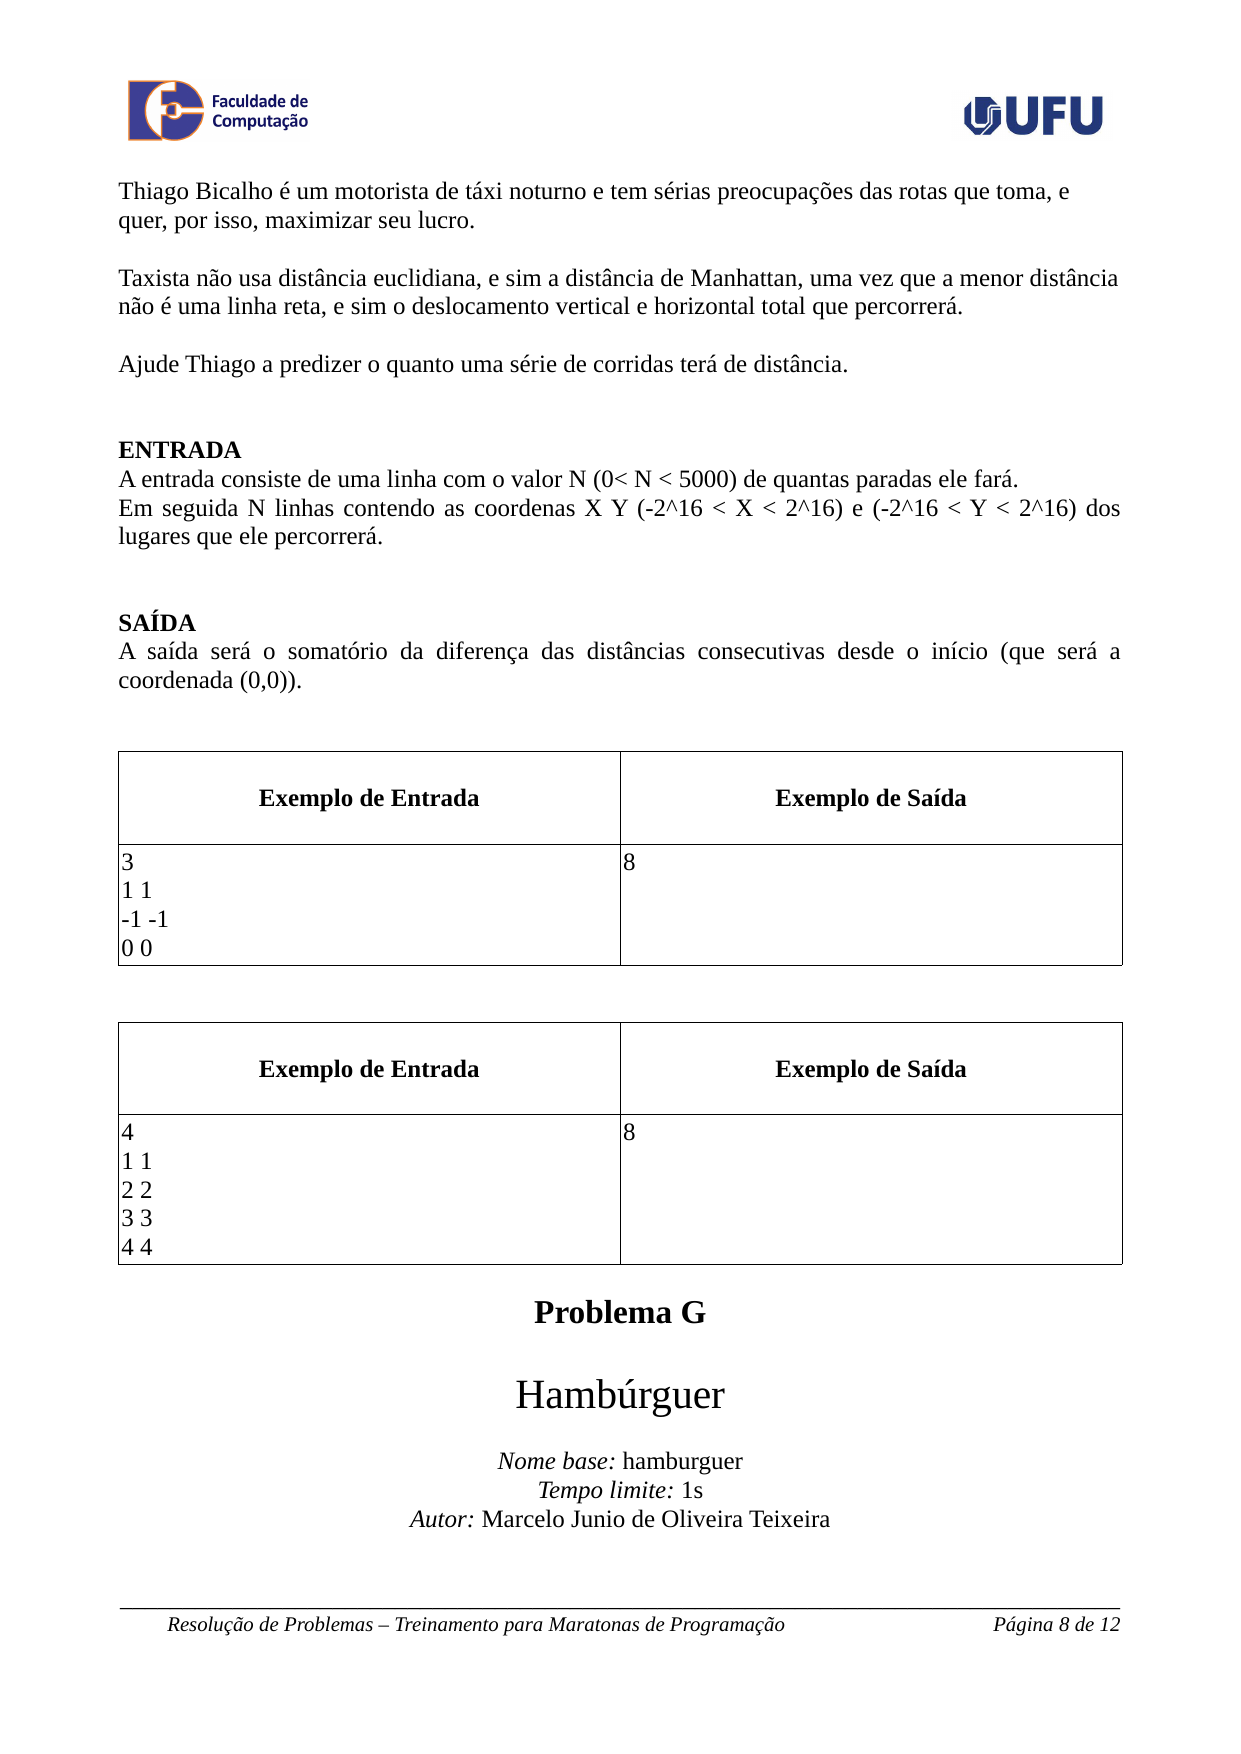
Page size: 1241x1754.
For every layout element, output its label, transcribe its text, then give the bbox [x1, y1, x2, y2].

text ENTRADA [118, 435, 1122, 464]
text Hambúrguer [118, 1369, 1122, 1417]
picture [950, 90, 1113, 141]
text Thiago Bicalho é um motorista de táxi noturno e tem sérias preocupações das rotas que toma, e quer, por isso, maximizar seu lucro. [118, 176, 1122, 234]
table_header Exemplo de Saída [621, 1023, 1122, 1114]
table_cell 3 1 1 -1 -1 0 0 [119, 845, 620, 964]
text SAÍDA [118, 608, 1122, 636]
table_header Exemplo de Entrada [119, 752, 620, 843]
text Em seguida N linhas contendo as coordenas X Y (-2^16 < X < 2^16) e (-2^16 < Y < 2^16) dos lugares que ele percorrerá. [118, 493, 1122, 550]
text Problema G [118, 1293, 1122, 1331]
table_cell 8 [621, 1115, 1122, 1264]
table_header Exemplo de Saída [621, 752, 1122, 843]
text Autor: Marcelo Junio de Oliveira Teixeira [118, 1504, 1122, 1532]
text Taxista não usa distância euclidiana, e sim a distância de Manhattan, uma vez que a menor distância não é uma linha reta, e sim o deslocamento vertical e horizontal total que percorrerá. [118, 263, 1122, 320]
picture [126, 79, 310, 142]
text Nome base: hamburguer [118, 1446, 1122, 1475]
text Ajude Thiago a predizer o quanto uma série de corridas terá de distância. [118, 349, 1122, 378]
table_cell 4 1 1 2 2 3 3 4 4 [119, 1115, 620, 1264]
table_cell 8 [621, 845, 1122, 964]
table_header Exemplo de Entrada [119, 1023, 620, 1114]
text Tempo limite: 1s [118, 1475, 1122, 1504]
text A saída será o somatório da diferença das distâncias consecutivas desde o início (que será a coordenada (0,0)). [118, 636, 1122, 694]
text A entrada consiste de uma linha com o valor N (0< N < 5000) de quantas paradas ele fará. [118, 464, 1122, 493]
